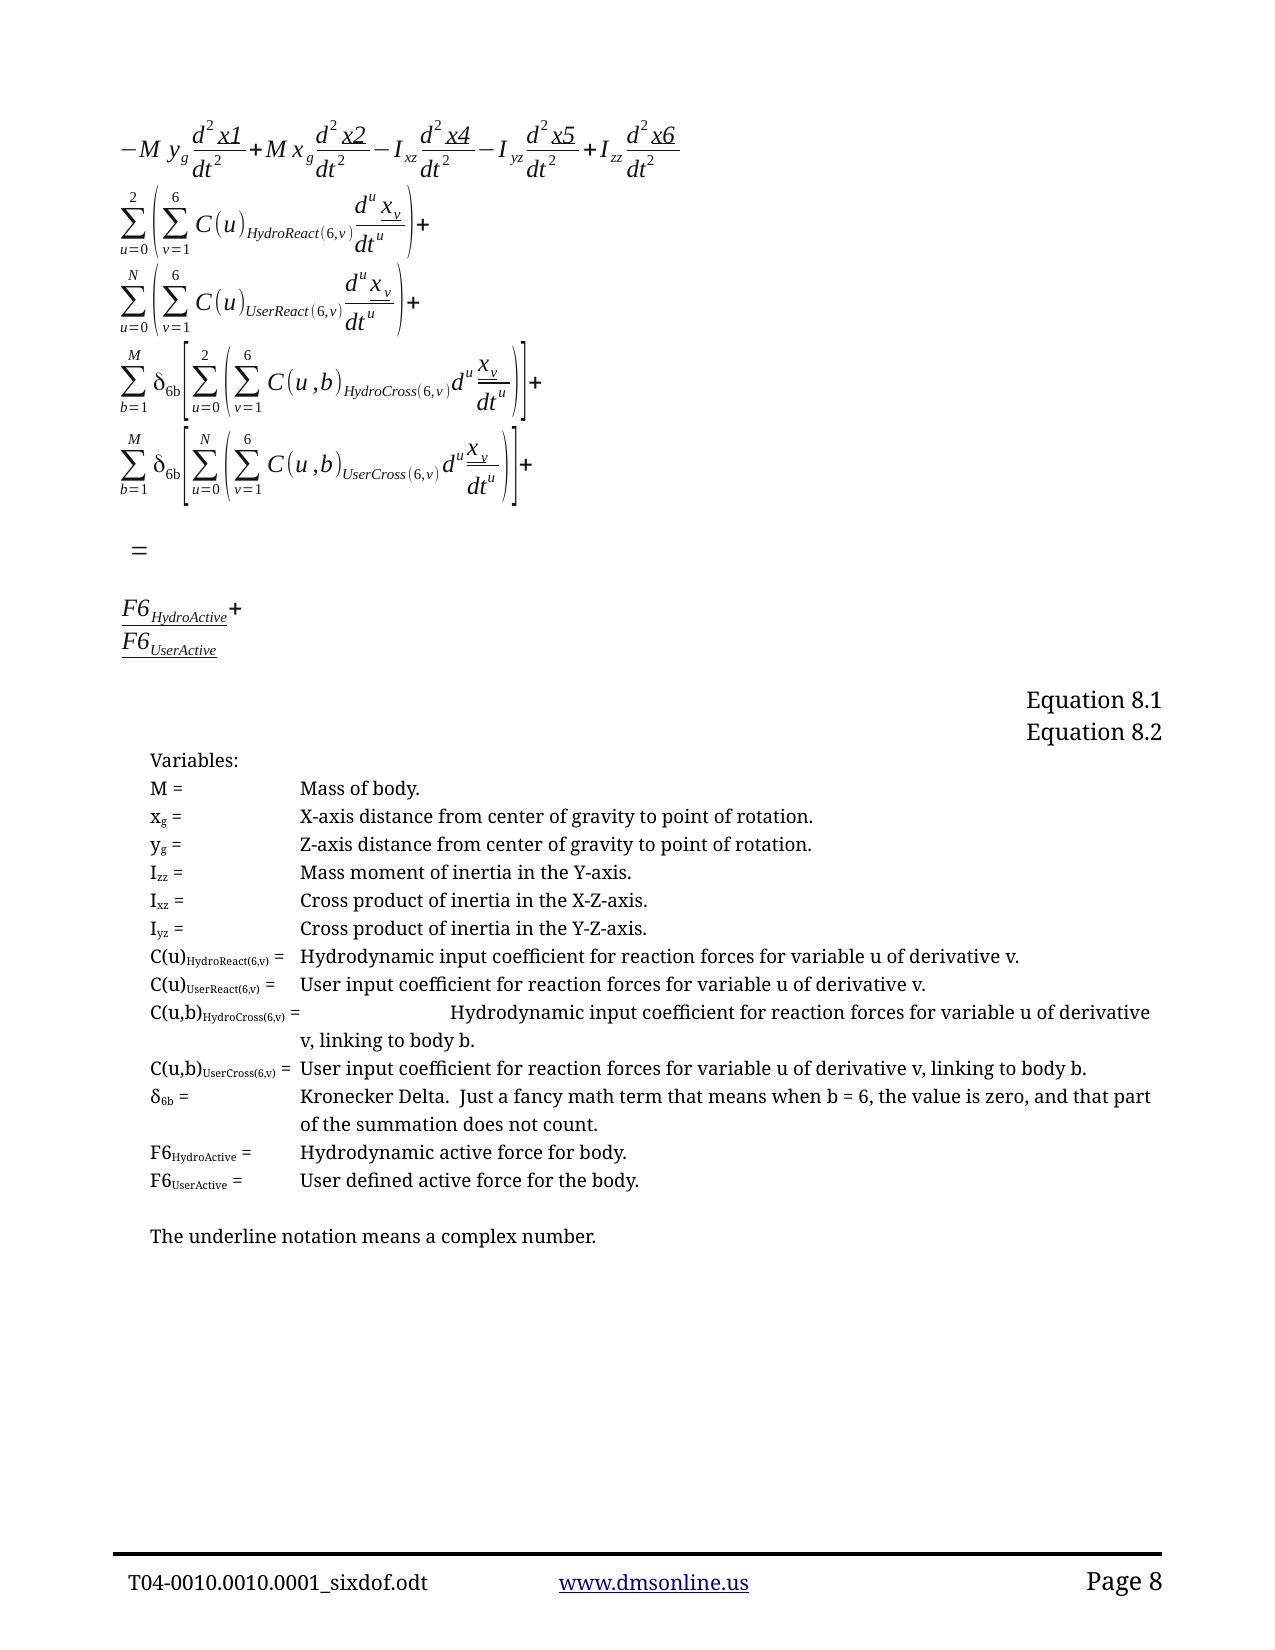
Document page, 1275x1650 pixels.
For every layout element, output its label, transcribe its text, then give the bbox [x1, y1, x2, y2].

text Izz = Mass moment of inertia in the Y-axis. [150, 859, 1162, 884]
text F6HydroActive = Hydrodynamic active force for body. [150, 1139, 1162, 1165]
text C(u)HydroReact(6,v) = Hydrodynamic input coefficient for reaction forces for variable u of derivative v. [150, 943, 1162, 969]
text Iyz = Cross product of inertia in the Y-Z-axis. [150, 915, 1162, 941]
text Equation 8.2 [112, 716, 1162, 747]
text Ixz = Cross product of inertia in the X-Z-axis. [150, 887, 1162, 913]
text C(u)UserReact(6,v) = User input coefficient for reaction forces for variable u of derivative v. [150, 971, 1162, 997]
text C(u,b)UserCross(6,v) = User input coefficient for reaction forces for variable u of derivative v, linking to body b. [150, 1055, 1162, 1081]
text F6UserActive = User defined active force for the body. [150, 1167, 1162, 1193]
text xg = X-axis distance from center of gravity to point of rotation. [150, 803, 1162, 828]
text yg = Z-axis distance from center of gravity to point of rotation. [150, 831, 1162, 857]
text δ6b = Kronecker Delta. Just a fancy math term that means when b = 6, the value is zero, and that part of the summation does not count. [150, 1083, 1162, 1137]
text Equation 8.1 [112, 684, 1162, 716]
text Variables: [150, 747, 1162, 772]
text C(u,b)HydroCross(6,v) = Hydrodynamic input coefficient for reaction forces for variable u of derivative v, linking to body b. [150, 999, 1162, 1053]
text The underline notation means a complex number. [150, 1223, 1162, 1249]
text M = Mass of body. [150, 775, 1162, 801]
